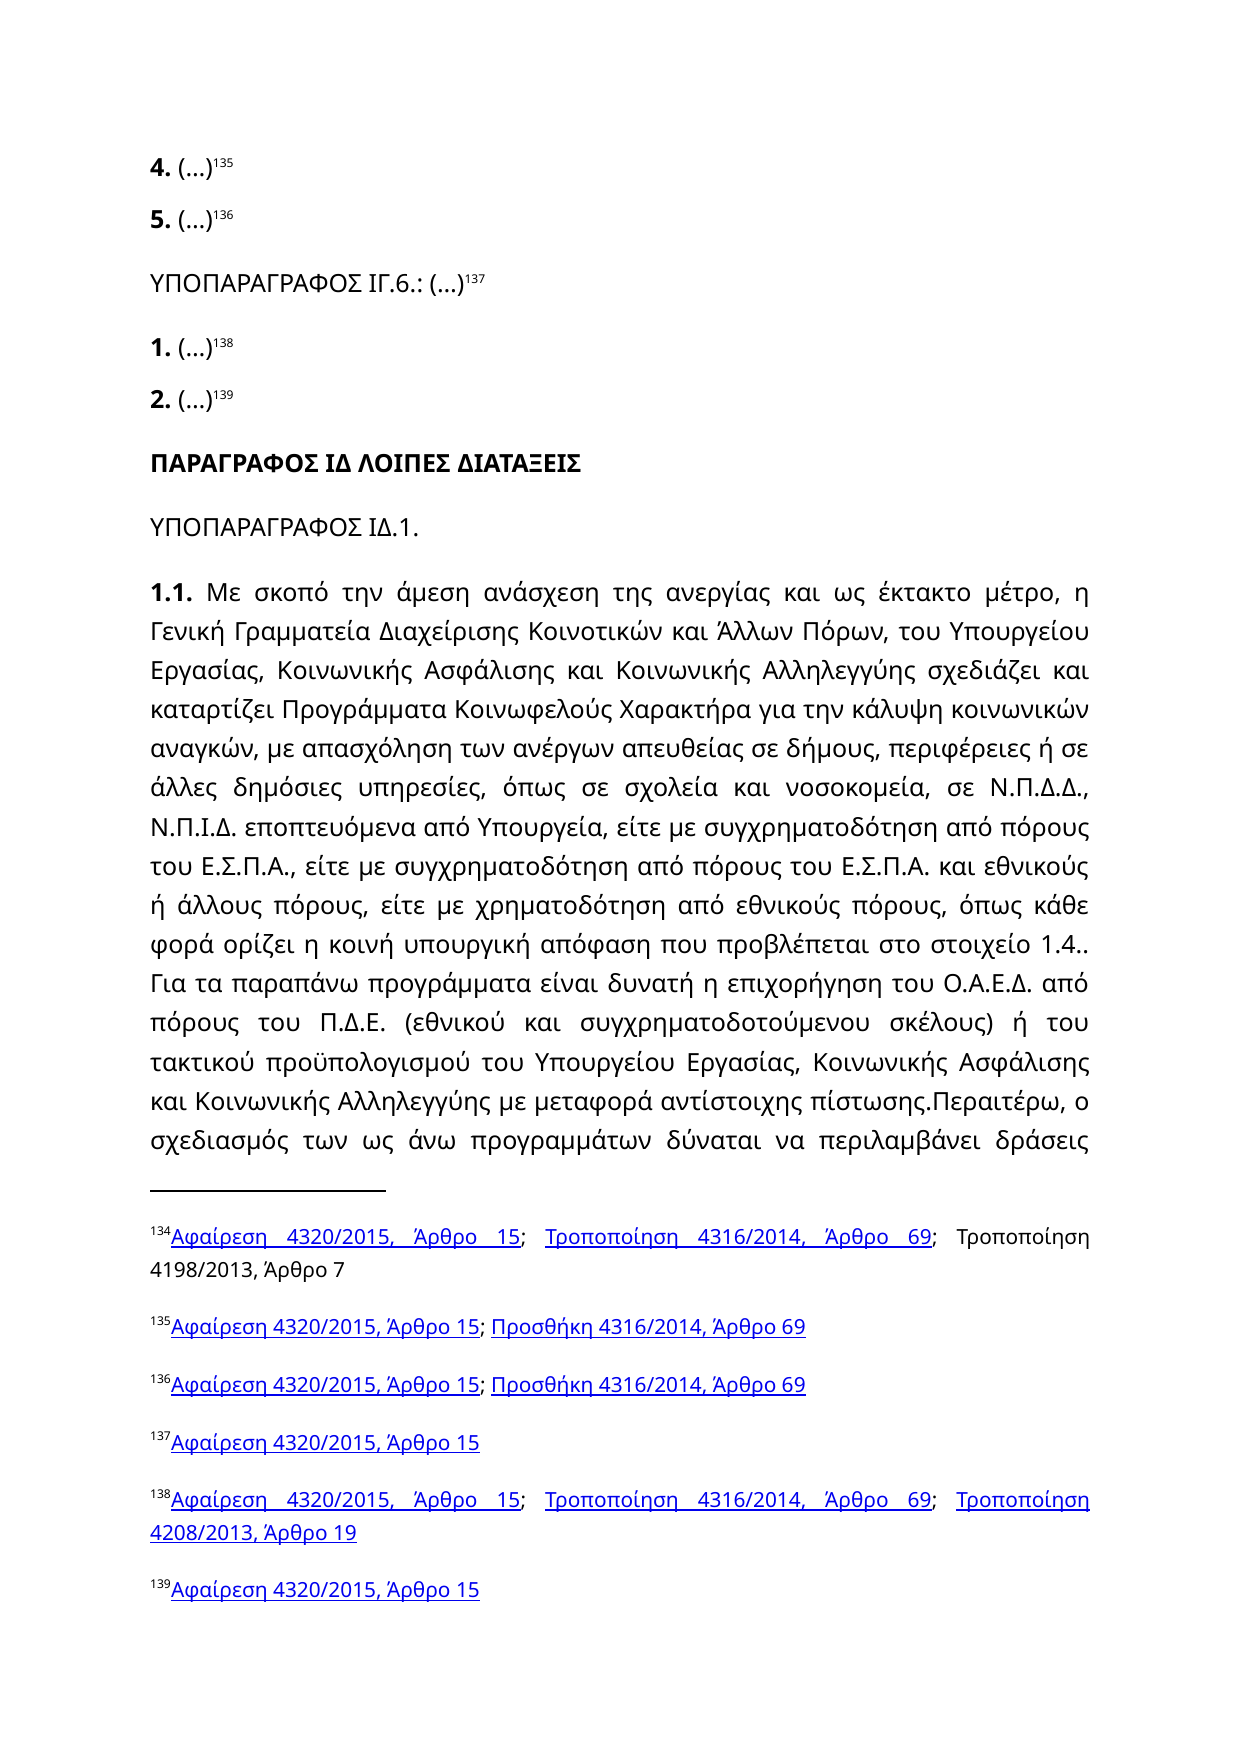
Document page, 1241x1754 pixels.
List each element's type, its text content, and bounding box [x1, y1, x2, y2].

text ΥΠΟΠΑΡΑΓΡΑΦΟΣ ΙΔ.1. [150, 510, 1090, 544]
text ΠΑΡΑΓΡΑΦΟΣ ΙΔ ΛΟΙΠΕΣ ΔΙΑΤΑΞΕΙΣ [150, 446, 1090, 480]
text Αφαίρεση 4320/2015, Άρθρο 15; Τροποποίηση 4316/2014, Άρθρο 69; Τροποποίηση 4198/2013, Άρθρο 7 [150, 1222, 1090, 1283]
text 5. (…) [150, 202, 1090, 236]
text Αφαίρεση 4320/2015, Άρθρο 15 [150, 1576, 1090, 1604]
text 4. (…) [150, 150, 1090, 184]
text 1. (…) [150, 330, 1090, 364]
text 1.1. Με σκοπό την άμεση ανάσχεση της ανεργίας και ως έκτακτο μέτρο, η Γενική Γραμματεία Διαχείρισης Κοινοτικών και Άλλων Πόρων, του Υπουργείου Εργασίας, Κοινωνικής Ασφάλισης και Κοινωνικής Αλληλεγγύης σχεδιάζει και καταρτίζει Προγράμματα Κοινωφελούς Χαρακτήρα για την κάλυψη κοινωνικών αναγκών, με απασχόληση των ανέργων απευθείας σε δήμους, περιφέρειες ή σε άλλες δημόσιες υπηρεσίες, όπως σε σχολεία και νοσοκομεία, σε Ν.Π.Δ.Δ., Ν.Π.Ι.Δ. εποπτευόμενα από Υπουργεία, είτε με συγχρηματοδότηση από πόρους του Ε.Σ.Π.Α., είτε με συγχρηματοδότηση από πόρους του Ε.Σ.Π.Α. και εθνικούς ή άλλους πόρους, είτε με χρηματοδότηση από εθνικούς πόρους, όπως κάθε φορά ορίζει η κοινή υπουργική απόφαση που προβλέπεται στο στοιχείο 1.4.. Για τα παραπάνω προγράμματα είναι δυνατή η επιχορήγηση του Ο.Α.Ε.Δ. από πόρους του Π.Δ.Ε. (εθνικού και συγχρηματοδοτούμενου σκέλους) ή του τακτικού προϋπολογισμού του Υπουργείου Εργασίας, Κοινωνικής Ασφάλισης και Κοινωνικής Αλληλεγγύης με μεταφορά αντίστοιχης πίστωσης.Περαιτέρω, ο σχεδιασμός των ως άνω προγραμμάτων δύναται να περιλαμβάνει δράσεις [150, 574, 1090, 1157]
text ΥΠΟΠΑΡΑΓΡΑΦΟΣ ΙΓ.6.: (…) [150, 266, 1090, 300]
text Αφαίρεση 4320/2015, Άρθρο 15; Τροποποίηση 4316/2014, Άρθρο 69; Τροποποίηση 4208/2013, Άρθρο 19 [150, 1485, 1090, 1546]
text Αφαίρεση 4320/2015, Άρθρο 15 [150, 1428, 1090, 1456]
text Αφαίρεση 4320/2015, Άρθρο 15; Προσθήκη 4316/2014, Άρθρο 69 [150, 1370, 1090, 1398]
text Αφαίρεση 4320/2015, Άρθρο 15; Προσθήκη 4316/2014, Άρθρο 69 [150, 1312, 1090, 1341]
text 2. (…) [150, 382, 1090, 416]
